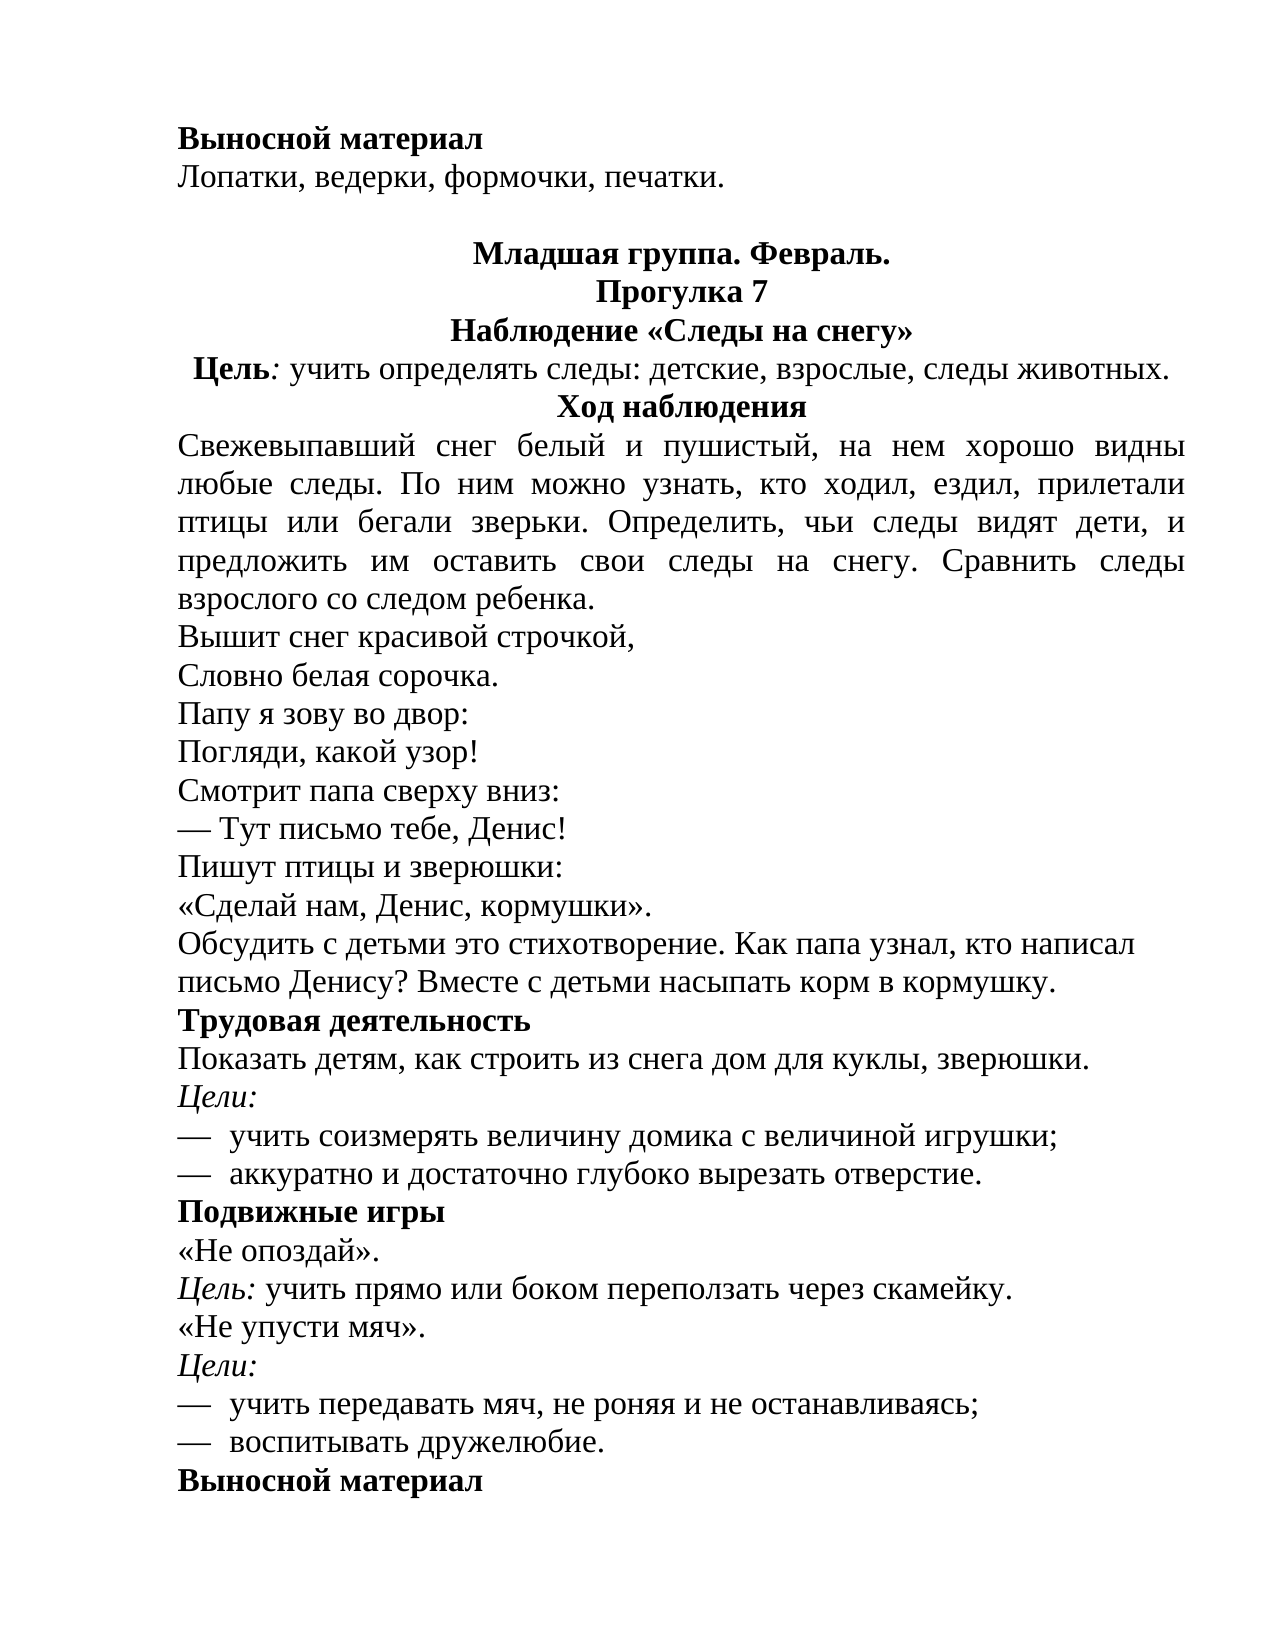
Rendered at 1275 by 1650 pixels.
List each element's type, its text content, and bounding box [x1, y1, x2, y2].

text Обсудить с детьми это стихотворение. Как папа узнал, кто написал письмо Денису? Вместе с детьми насыпать корм в кормушку. [177, 923, 1186, 1000]
text Пишут птицы и зверюшки: [177, 846, 1186, 885]
text Показать детям, как строить из снега дом для куклы, зверюшки. [177, 1038, 1186, 1076]
text Прогулка 7 [177, 271, 1186, 310]
text Подвижные игры [177, 1191, 1186, 1230]
text Погляди, какой узор! [177, 731, 1186, 770]
text Папу я зову во двор: [177, 693, 1186, 731]
text Вышит снег красивой строчкой, [177, 616, 1186, 655]
text — Тут письмо тебе, Денис! [177, 808, 1186, 846]
text Цели: [177, 1345, 1186, 1383]
text Наблюдение «Следы на снегу» [177, 310, 1186, 348]
text «Не упусти мяч». [177, 1306, 1186, 1345]
text Выносной материал [177, 1460, 1186, 1498]
text «Не опоздай». [177, 1230, 1186, 1268]
text Трудовая деятельность [177, 1000, 1186, 1038]
text Словно белая сорочка. [177, 655, 1186, 693]
text Цель: учить определять следы: детские, взрослые, следы животных. [177, 348, 1186, 386]
text Ход наблюдения [177, 386, 1186, 425]
text Выносной материал [177, 118, 1186, 156]
text — учить соизмерять величину домика с величиной игрушки; [177, 1115, 1186, 1153]
text Смотрит папа сверху вниз: [177, 770, 1186, 808]
text Цель: учить прямо или боком переползать через скамейку. [177, 1268, 1186, 1306]
text Младшая группа. Февраль. [177, 233, 1186, 271]
text Лопатки, ведерки, формочки, печатки. [177, 156, 1186, 195]
text — аккуратно и достаточно глубоко вырезать отверстие. [177, 1153, 1186, 1191]
text — учить передавать мяч, не роняя и не останавливаясь; [177, 1383, 1186, 1421]
text — воспитывать дружелюбие. [177, 1421, 1186, 1460]
text Свежевыпавший снег белый и пушистый, на нем хорошо видны любые следы. По ним можно узнать, кто ходил, ездил, прилетали птицы или бегали зверьки. Определить, чьи следы видят дети, и предложить им оставить свои следы на снегу. Сравнить следы взрослого со следом ребенка. [177, 425, 1186, 616]
text «Сделай нам, Денис, кормушки». [177, 885, 1186, 923]
text Цели: [177, 1076, 1186, 1115]
